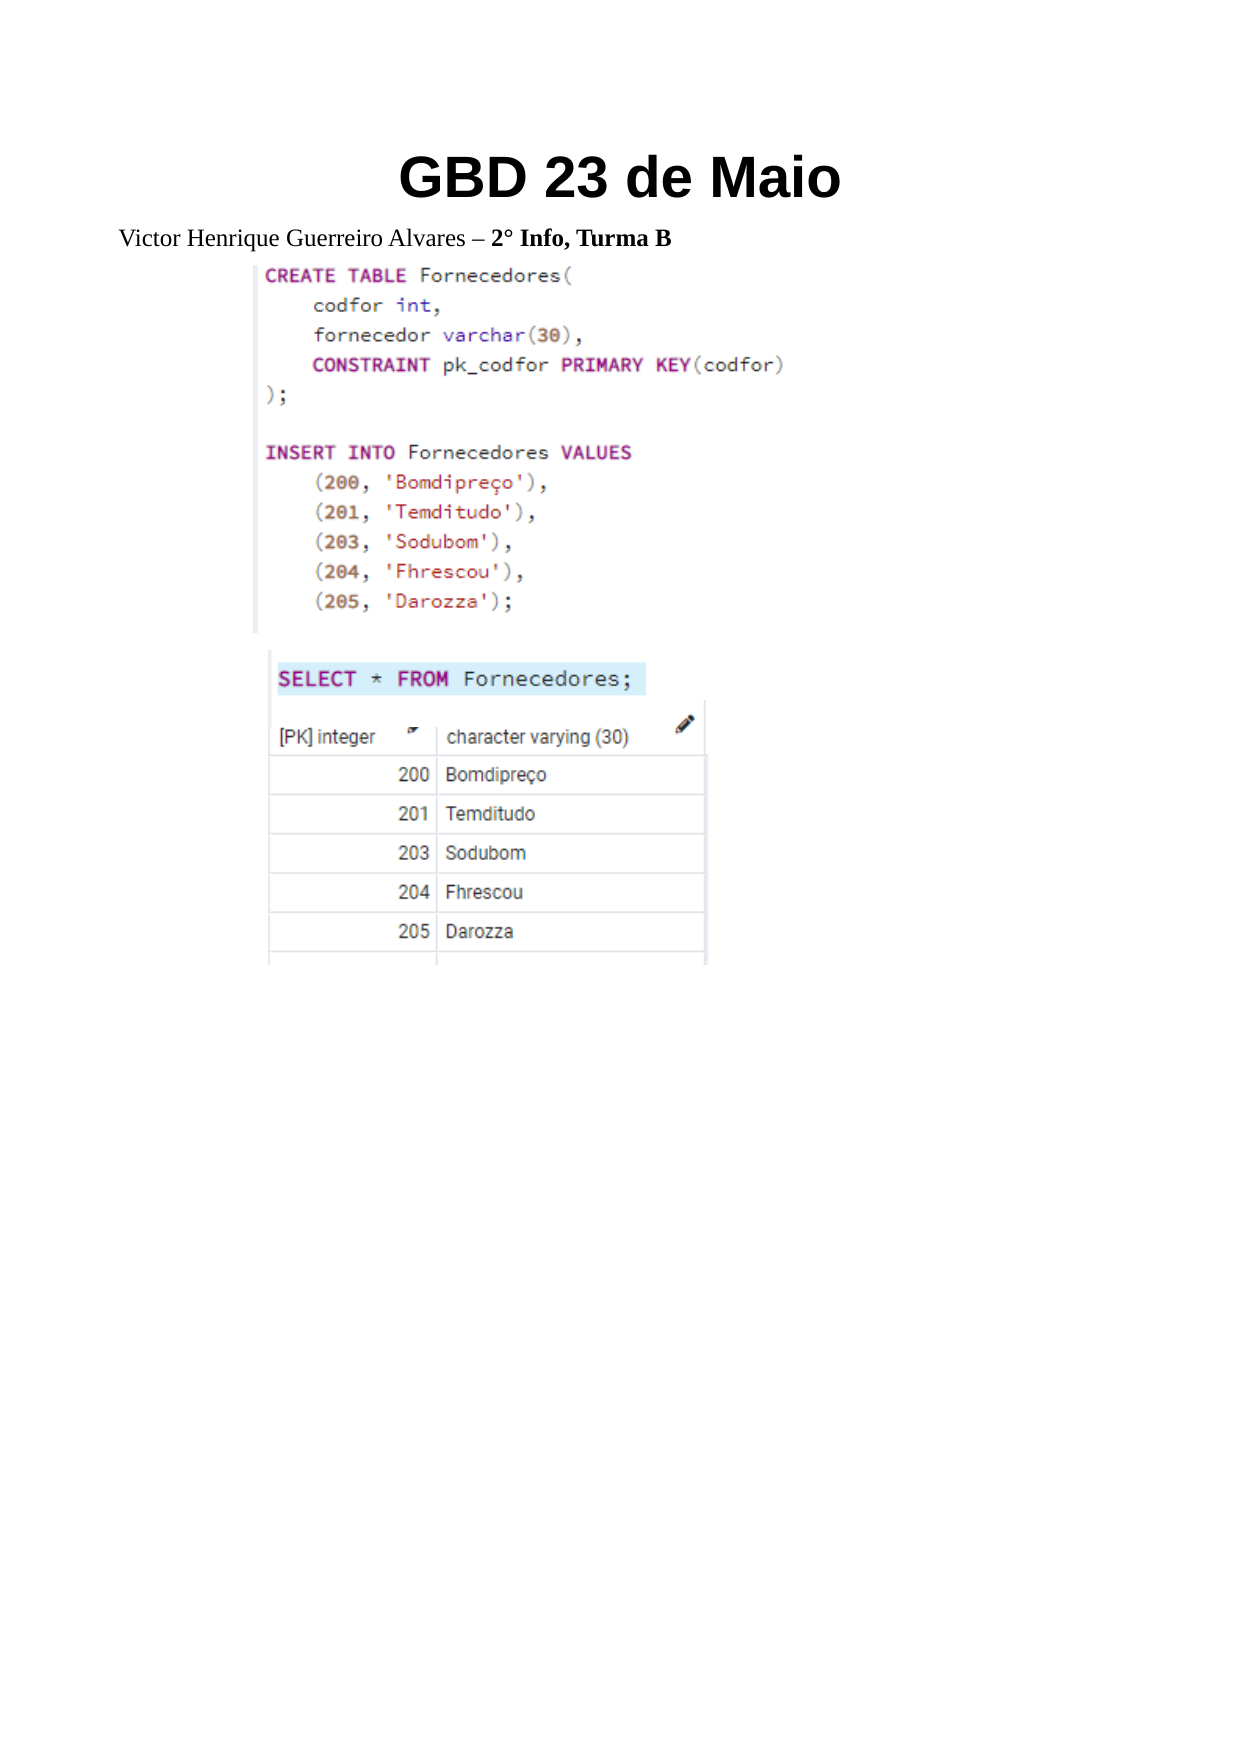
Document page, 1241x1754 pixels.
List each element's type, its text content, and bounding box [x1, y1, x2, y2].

text Victor Henrique Guerreiro Alvares – 2° Info, Turma B [118, 223, 1122, 251]
picture [252, 265, 803, 633]
picture [267, 650, 709, 965]
title GBD 23 de Maio [118, 143, 1122, 210]
